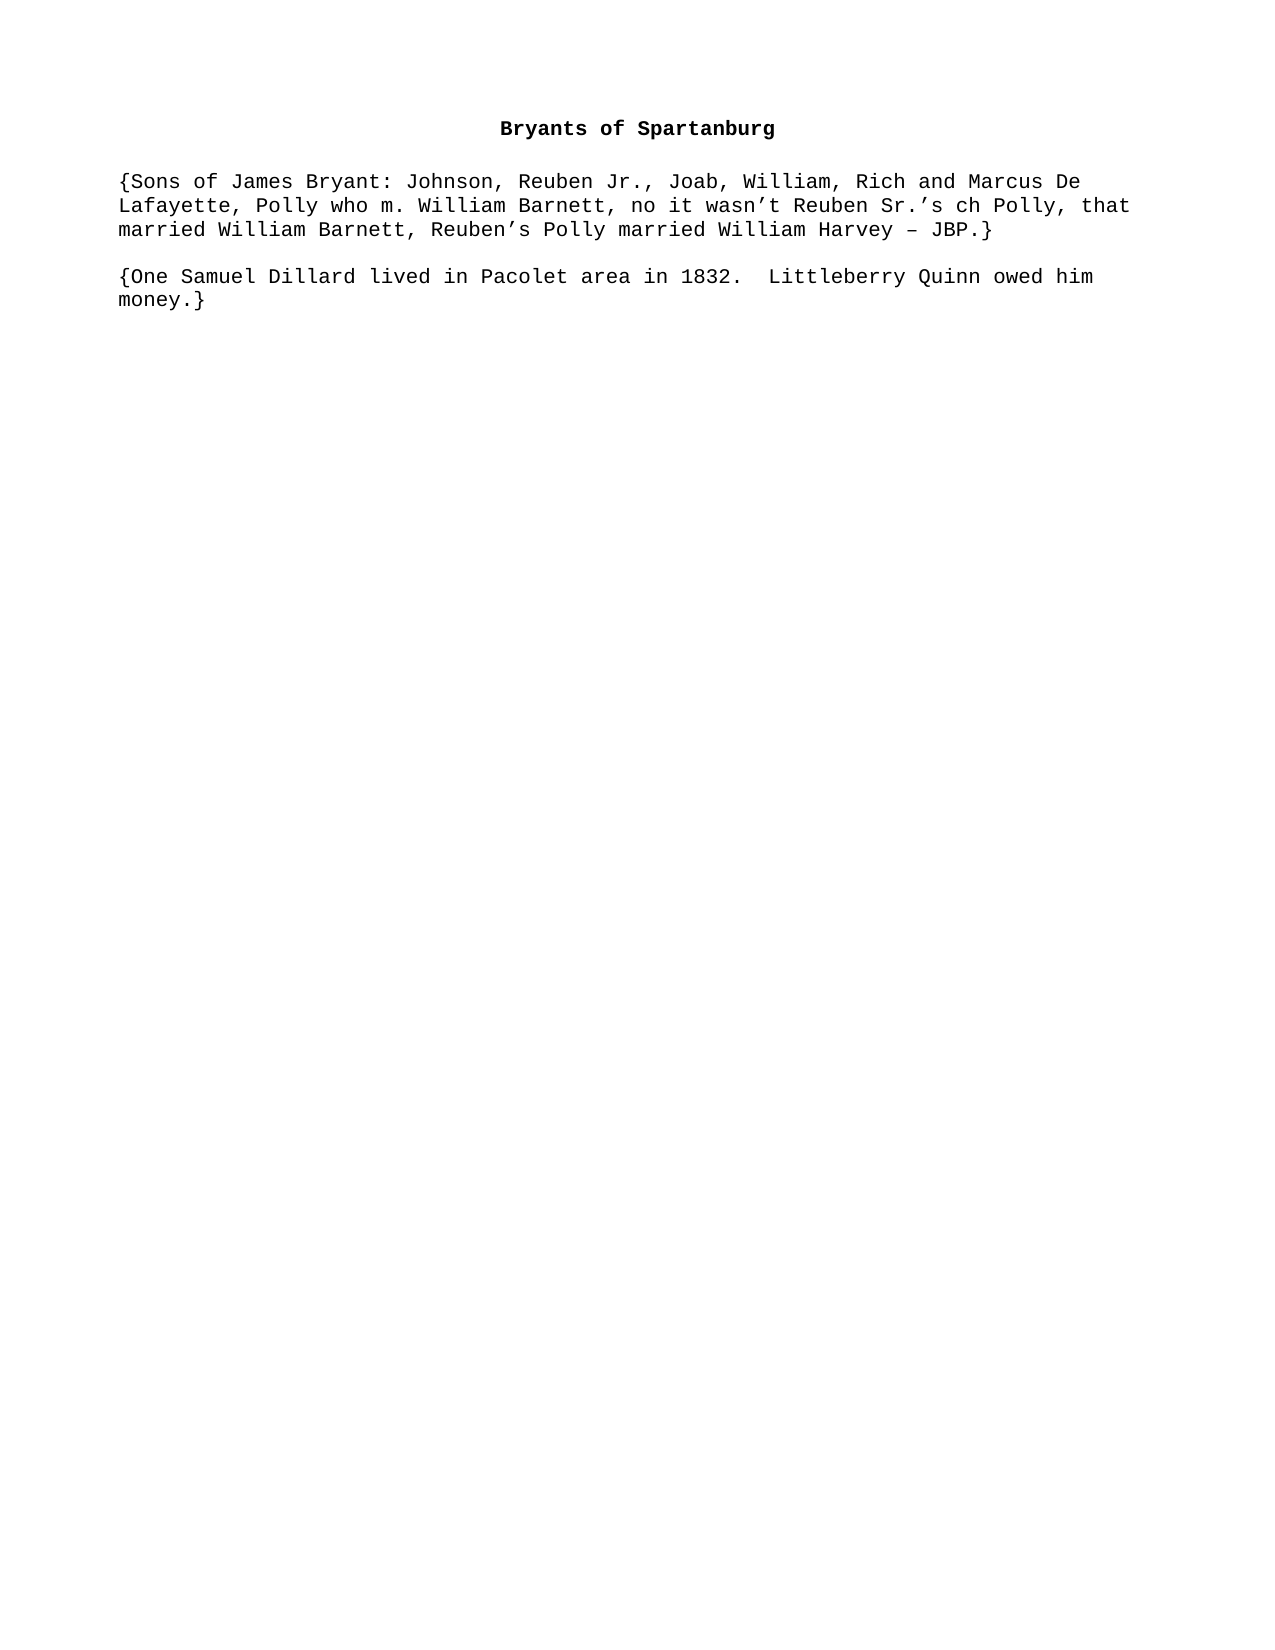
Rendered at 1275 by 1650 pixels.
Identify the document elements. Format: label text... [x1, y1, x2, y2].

text {One Samuel Dillard lived in Pacolet area in 1832. Littleberry Quinn owed him money.} [118, 266, 1157, 313]
text {Sons of James Bryant: Johnson, Reuben Jr., Joab, William, Rich and Marcus De Lafayette, Polly who m. William Barnett, no it wasn’t Reuben Sr.’s ch Polly, that married William Barnett, Reuben’s Polly married William Harvey – JBP.} [118, 171, 1157, 242]
